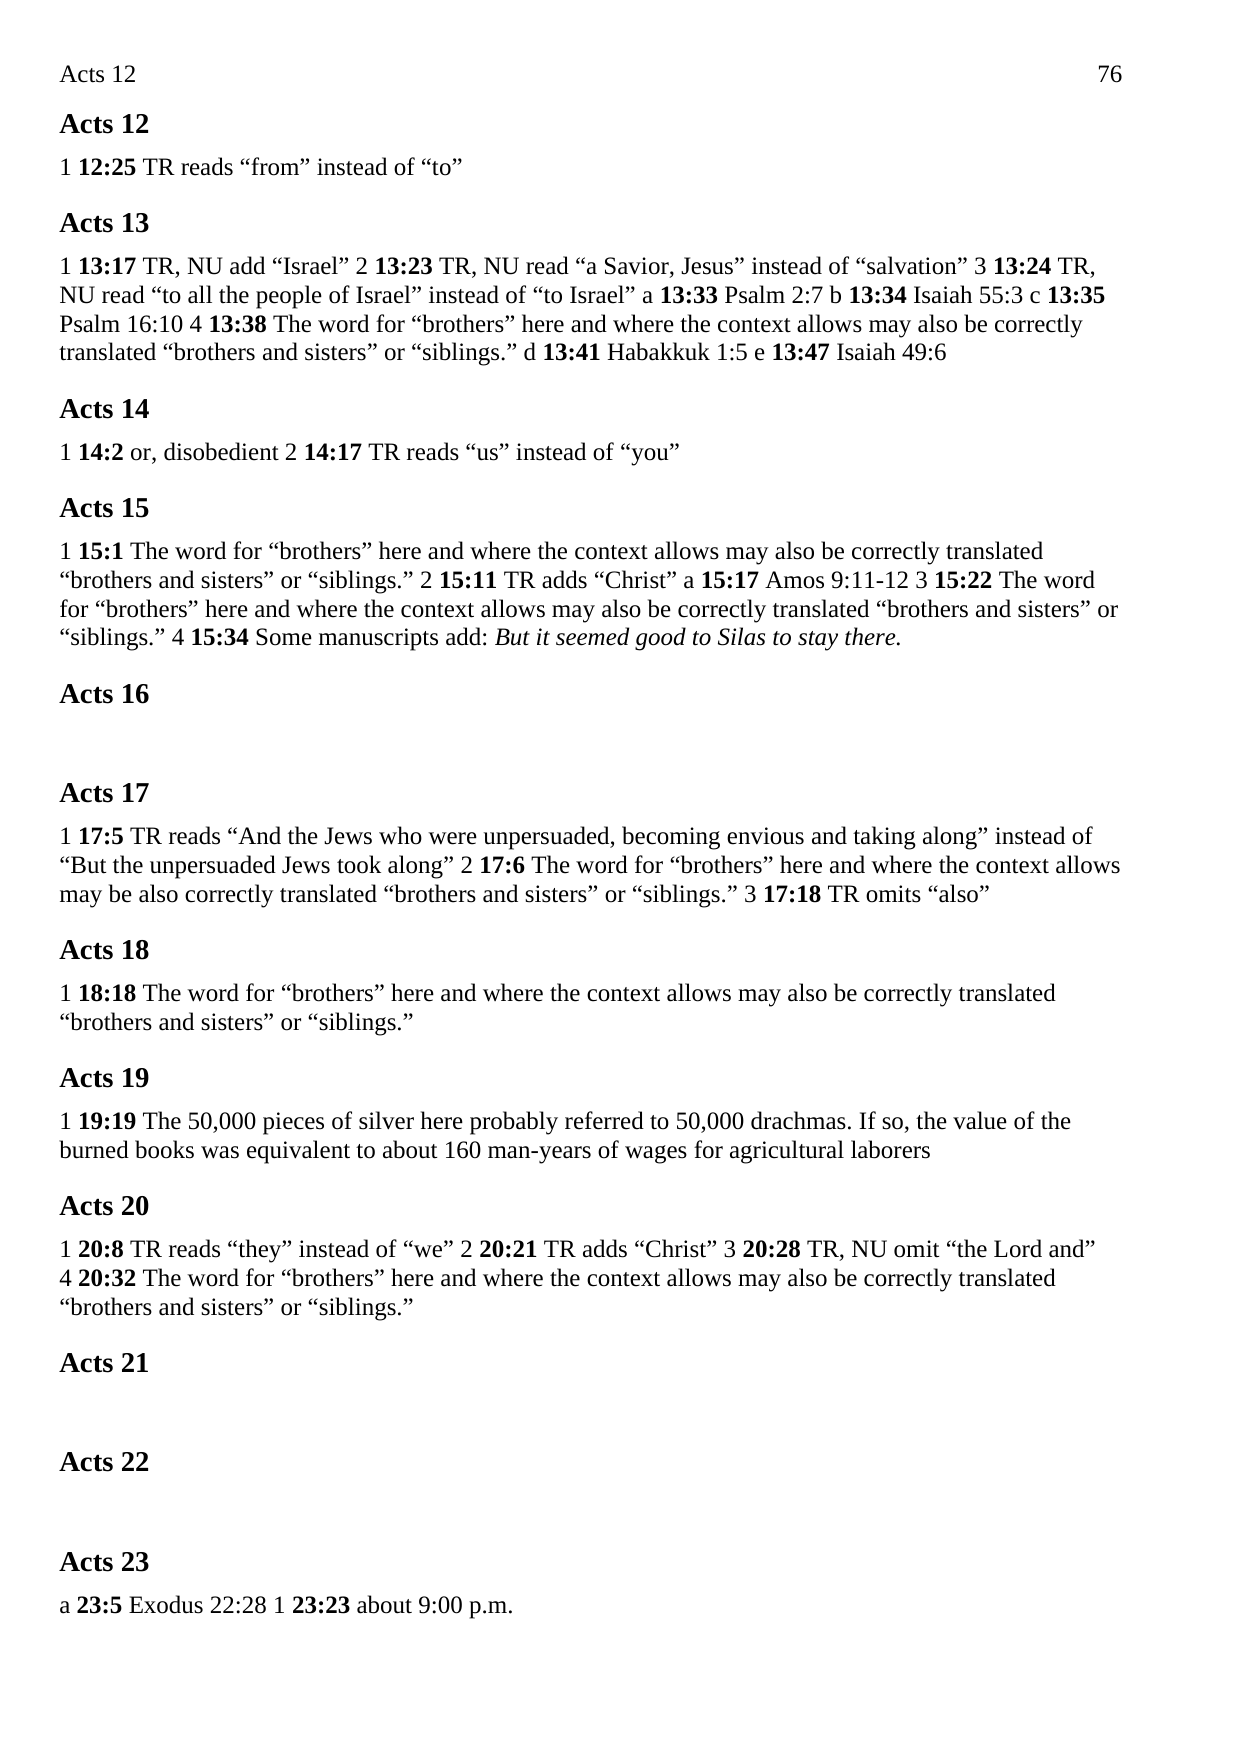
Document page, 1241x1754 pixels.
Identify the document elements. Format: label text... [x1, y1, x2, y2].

subtitle Acts 15 [59, 491, 1122, 524]
text 1 12:25 TR reads “from” instead of “to” [59, 152, 1122, 181]
text 1 20:8 TR reads “they” instead of “we” 2 20:21 TR adds “Christ” 3 20:28 TR, NU omit “the Lord and” 4 20:32 The word for “brothers” here and where the context allows may also be correctly translated “brothers and sisters” or “siblings.” [59, 1234, 1122, 1321]
subtitle Acts 16 [59, 676, 1122, 709]
text 1 19:19 The 50,000 pieces of silver here probably referred to 50,000 drachmas. If so, the value of the burned books was equivalent to about 160 man-years of wages for agricultural laborers [59, 1106, 1122, 1164]
subtitle Acts 13 [59, 206, 1122, 239]
text 1 13:17 TR, NU add “Israel” 2 13:23 TR, NU read “a Savior, Jesus” instead of “salvation” 3 13:24 TR, NU read “to all the people of Israel” instead of “to Israel” a 13:33 Psalm 2:7 b 13:34 Isaiah 55:3 c 13:35 Psalm 16:10 4 13:38 The word for “brothers” here and where the context allows may also be correctly translated “brothers and sisters” or “siblings.” d 13:41 Habakkuk 1:5 e 13:47 Isaiah 49:6 [59, 251, 1122, 366]
subtitle Acts 17 [59, 776, 1122, 809]
subtitle Acts 21 [59, 1346, 1122, 1379]
subtitle Acts 19 [59, 1061, 1122, 1094]
text 1 17:5 TR reads “And the Jews who were unpersuaded, becoming envious and taking along” instead of “But the unpersuaded Jews took along” 2 17:6 The word for “brothers” here and where the context allows may be also correctly translated “brothers and sisters” or “siblings.” 3 17:18 TR omits “also” [59, 821, 1122, 907]
text 1 14:2 or, disobedient 2 14:17 TR reads “us” instead of “you” [59, 437, 1122, 466]
subtitle Acts 14 [59, 391, 1122, 424]
text a 23:5 Exodus 22:28 1 23:23 about 9:00 p.m. [59, 1590, 1122, 1619]
text 1 15:1 The word for “brothers” here and where the context allows may also be correctly translated “brothers and sisters” or “siblings.” 2 15:11 TR adds “Christ” a 15:17 Amos 9:11-12 3 15:22 The word for “brothers” here and where the context allows may also be correctly translated “brothers and sisters” or “siblings.” 4 15:34 Some manuscripts add: But it seemed good to Silas to stay there. [59, 536, 1122, 651]
subtitle Acts 23 [59, 1544, 1122, 1577]
subtitle Acts 18 [59, 932, 1122, 966]
subtitle Acts 20 [59, 1189, 1122, 1222]
subtitle Acts 12 [59, 106, 1122, 139]
subtitle Acts 22 [59, 1445, 1122, 1478]
text 1 18:18 The word for “brothers” here and where the context allows may also be correctly translated “brothers and sisters” or “siblings.” [59, 978, 1122, 1036]
